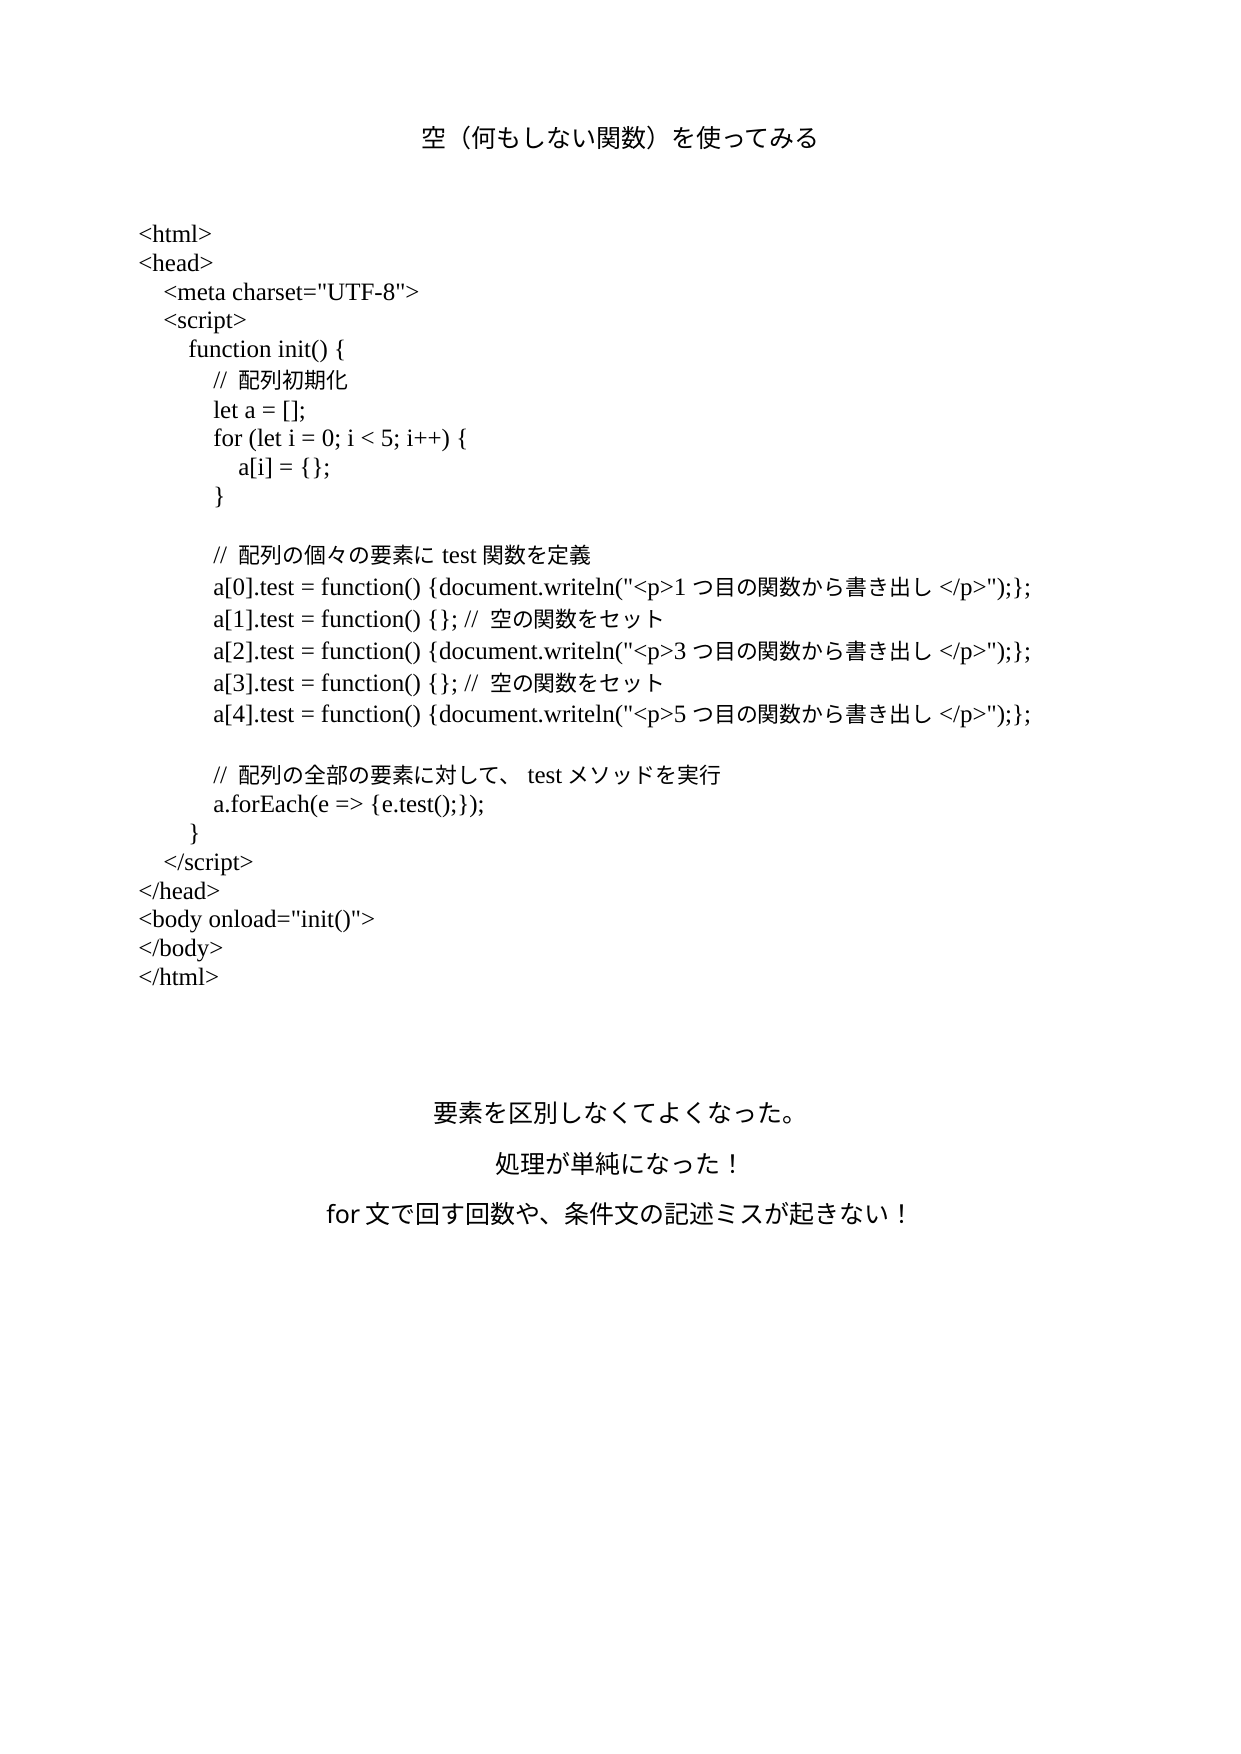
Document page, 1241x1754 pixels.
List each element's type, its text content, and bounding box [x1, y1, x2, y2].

text 処理が単純になった！ [118, 1144, 1122, 1180]
text for文で回す回数や、条件文の記述ミスが起きない！ [118, 1195, 1122, 1231]
text 要素を区別しなくてよくなった。 [118, 1093, 1122, 1129]
text 空（何もしない関数）を使ってみる [118, 118, 1122, 154]
